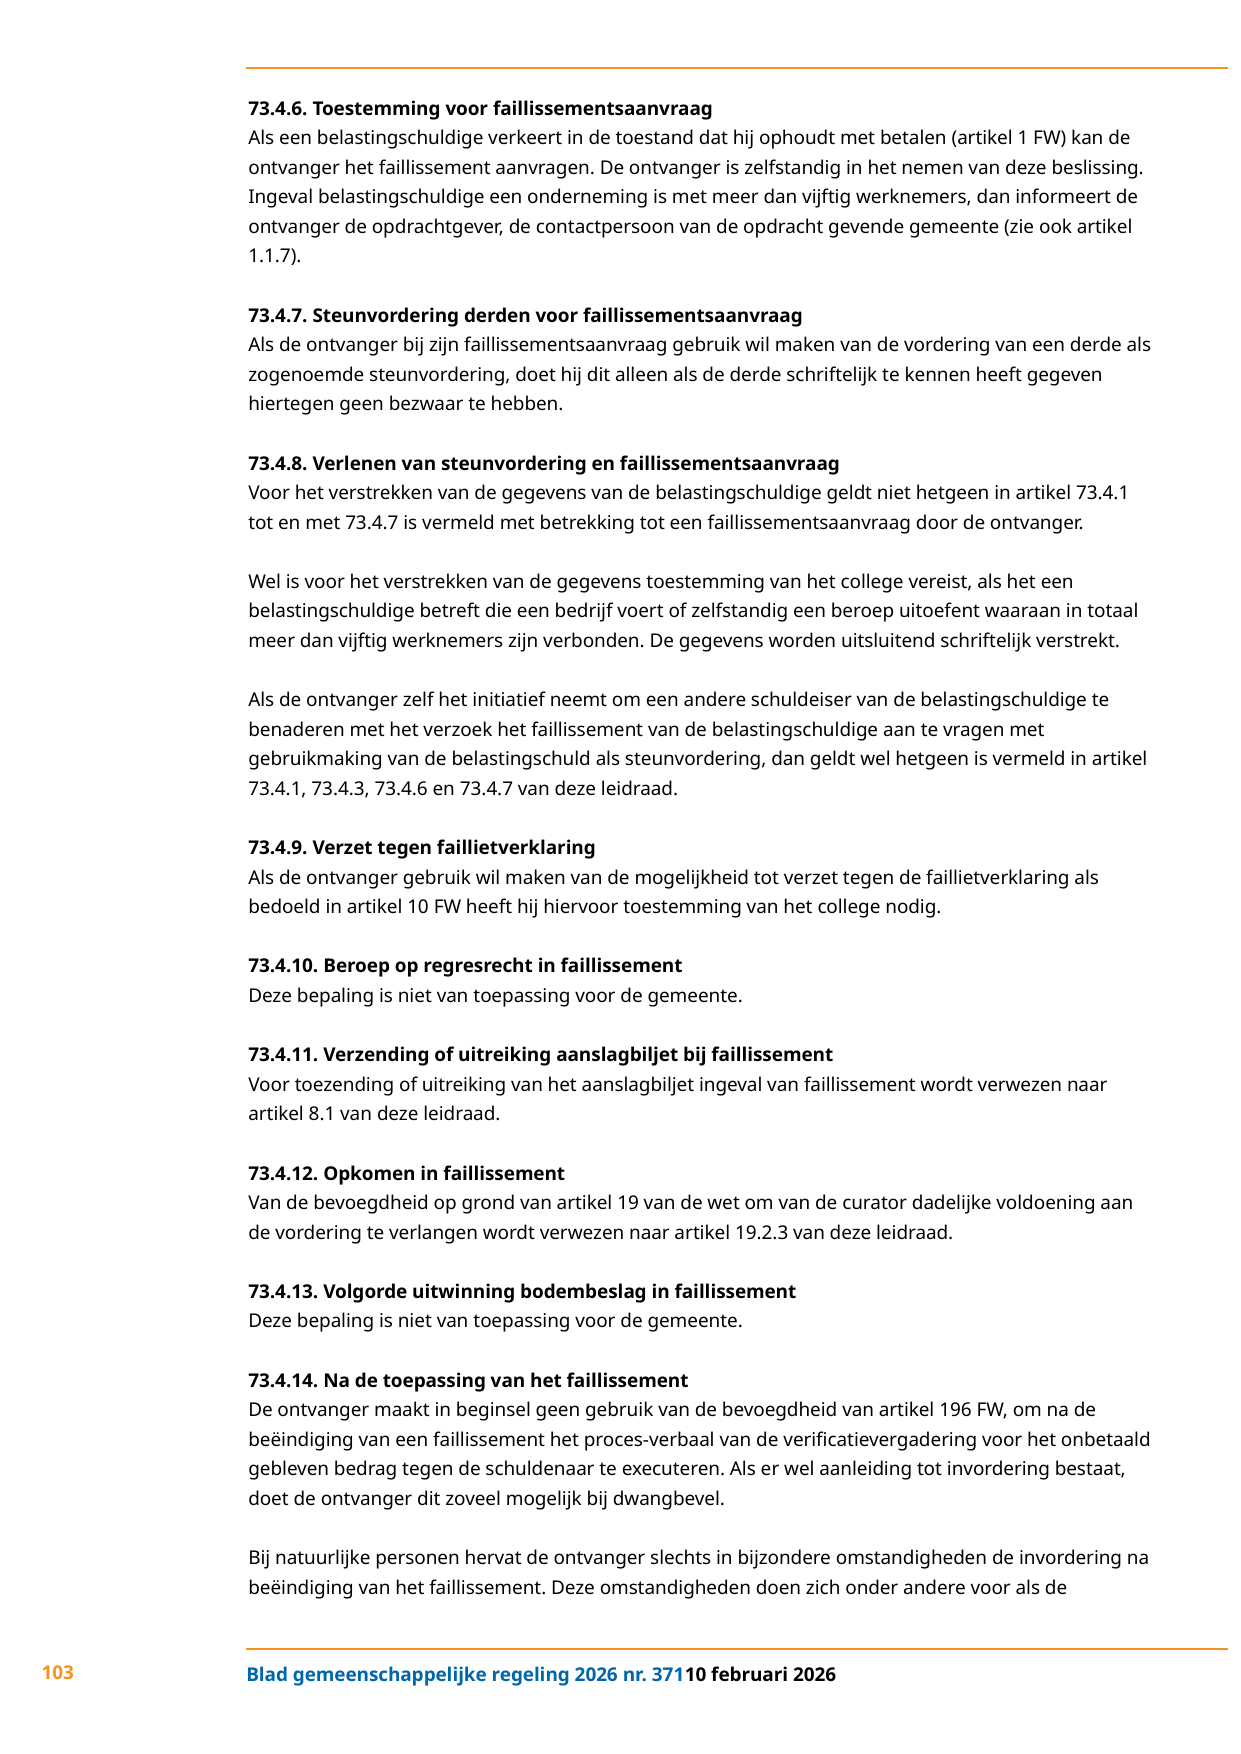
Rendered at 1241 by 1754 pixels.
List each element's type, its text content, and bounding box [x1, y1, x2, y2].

text 73.4.7. Steunvordering derden voor faillissementsaanvraag [248, 302, 1152, 328]
text 73.4.9. Verzet tegen faillietverklaring [248, 834, 1152, 860]
text 73.4.6. Toestemming voor faillissementsaanvraag [248, 95, 1152, 121]
text 73.4.10. Beroep op regresrecht in faillissement [248, 953, 1152, 978]
text 73.4.8. Verlenen van steunvordering en faillissementsaanvraag [248, 450, 1152, 476]
text Voor het verstrekken van de gegevens van de belastingschuldige geldt niet hetgeen in artikel 73.4.1 tot en met 73.4.7 is vermeld met betrekking tot een faillissementsaanvraag door de ontvanger. [248, 479, 1152, 535]
text Als de ontvanger gebruik wil maken van de mogelijkheid tot verzet tegen de faillietverklaring als bedoeld in artikel 10 FW heeft hij hiervoor toestemming van het college nodig. [248, 864, 1152, 919]
text Als de ontvanger bij zijn faillissementsaanvraag gebruik wil maken van de vordering van een derde als zogenoemde steunvordering, doet hij dit alleen als de derde schriftelijk te kennen heeft gegeven hiertegen geen bezwaar te hebben. [248, 331, 1152, 416]
text Van de bevoegdheid op grond van artikel 19 van de wet om van de curator dadelijke voldoening aan de vordering te verlangen wordt verwezen naar artikel 19.2.3 van deze leidraad. [248, 1189, 1152, 1245]
text 73.4.12. Opkomen in faillissement [248, 1160, 1152, 1186]
picture [41, 47, 231, 172]
text Bij natuurlijke personen hervat de ontvanger slechts in bijzondere omstandigheden de invordering na beëindiging van het faillissement. Deze omstandigheden doen zich onder andere voor als de [248, 1544, 1152, 1600]
text 73.4.13. Volgorde uitwinning bodembeslag in faillissement [248, 1278, 1152, 1304]
text Deze bepaling is niet van toepassing voor de gemeente. [248, 1308, 1152, 1333]
text Wel is voor het verstrekken van de gegevens toestemming van het college vereist, als het een belastingschuldige betreft die een bedrijf voert of zelfstandig een beroep uitoefent waaraan in totaal meer dan vijftig werknemers zijn verbonden. De gegevens worden uitsluitend schriftelijk verstrekt. [248, 568, 1152, 653]
text Voor toezending of uitreiking van het aanslagbiljet ingeval van faillissement wordt verwezen naar artikel 8.1 van deze leidraad. [248, 1071, 1152, 1126]
text Als een belastingschuldige verkeert in de toestand dat hij ophoudt met betalen (artikel 1 FW) kan de ontvanger het faillissement aanvragen. De ontvanger is zelfstandig in het nemen van deze beslissing. [248, 124, 1152, 180]
text Als de ontvanger zelf het initiatief neemt om een andere schuldeiser van de belastingschuldige te benaderen met het verzoek het faillissement van de belastingschuldige aan te vragen met gebruikmaking van de belastingschuld als steunvordering, dan geldt wel hetgeen is vermeld in artikel 73.4.1, 73.4.3, 73.4.6 en 73.4.7 van deze leidraad. [248, 686, 1152, 801]
text Ingeval belastingschuldige een onderneming is met meer dan vijftig werknemers, dan informeert de ontvanger de opdrachtgever, de contactpersoon van de opdracht gevende gemeente (zie ook artikel 1.1.7). [248, 183, 1152, 268]
text De ontvanger maakt in beginsel geen gebruik van de bevoegdheid van artikel 196 FW, om na de beëindiging van een faillissement het proces-verbaal van de verificatievergadering voor het onbetaald gebleven bedrag tegen de schuldenaar te executeren. Als er wel aanleiding tot invordering bestaat, doet de ontvanger dit zoveel mogelijk bij dwangbevel. [248, 1396, 1152, 1511]
text Deze bepaling is niet van toepassing voor de gemeente. [248, 982, 1152, 1008]
text 73.4.11. Verzending of uitreiking aanslagbiljet bij faillissement [248, 1041, 1152, 1067]
text 73.4.14. Na de toepassing van het faillissement [248, 1367, 1152, 1393]
